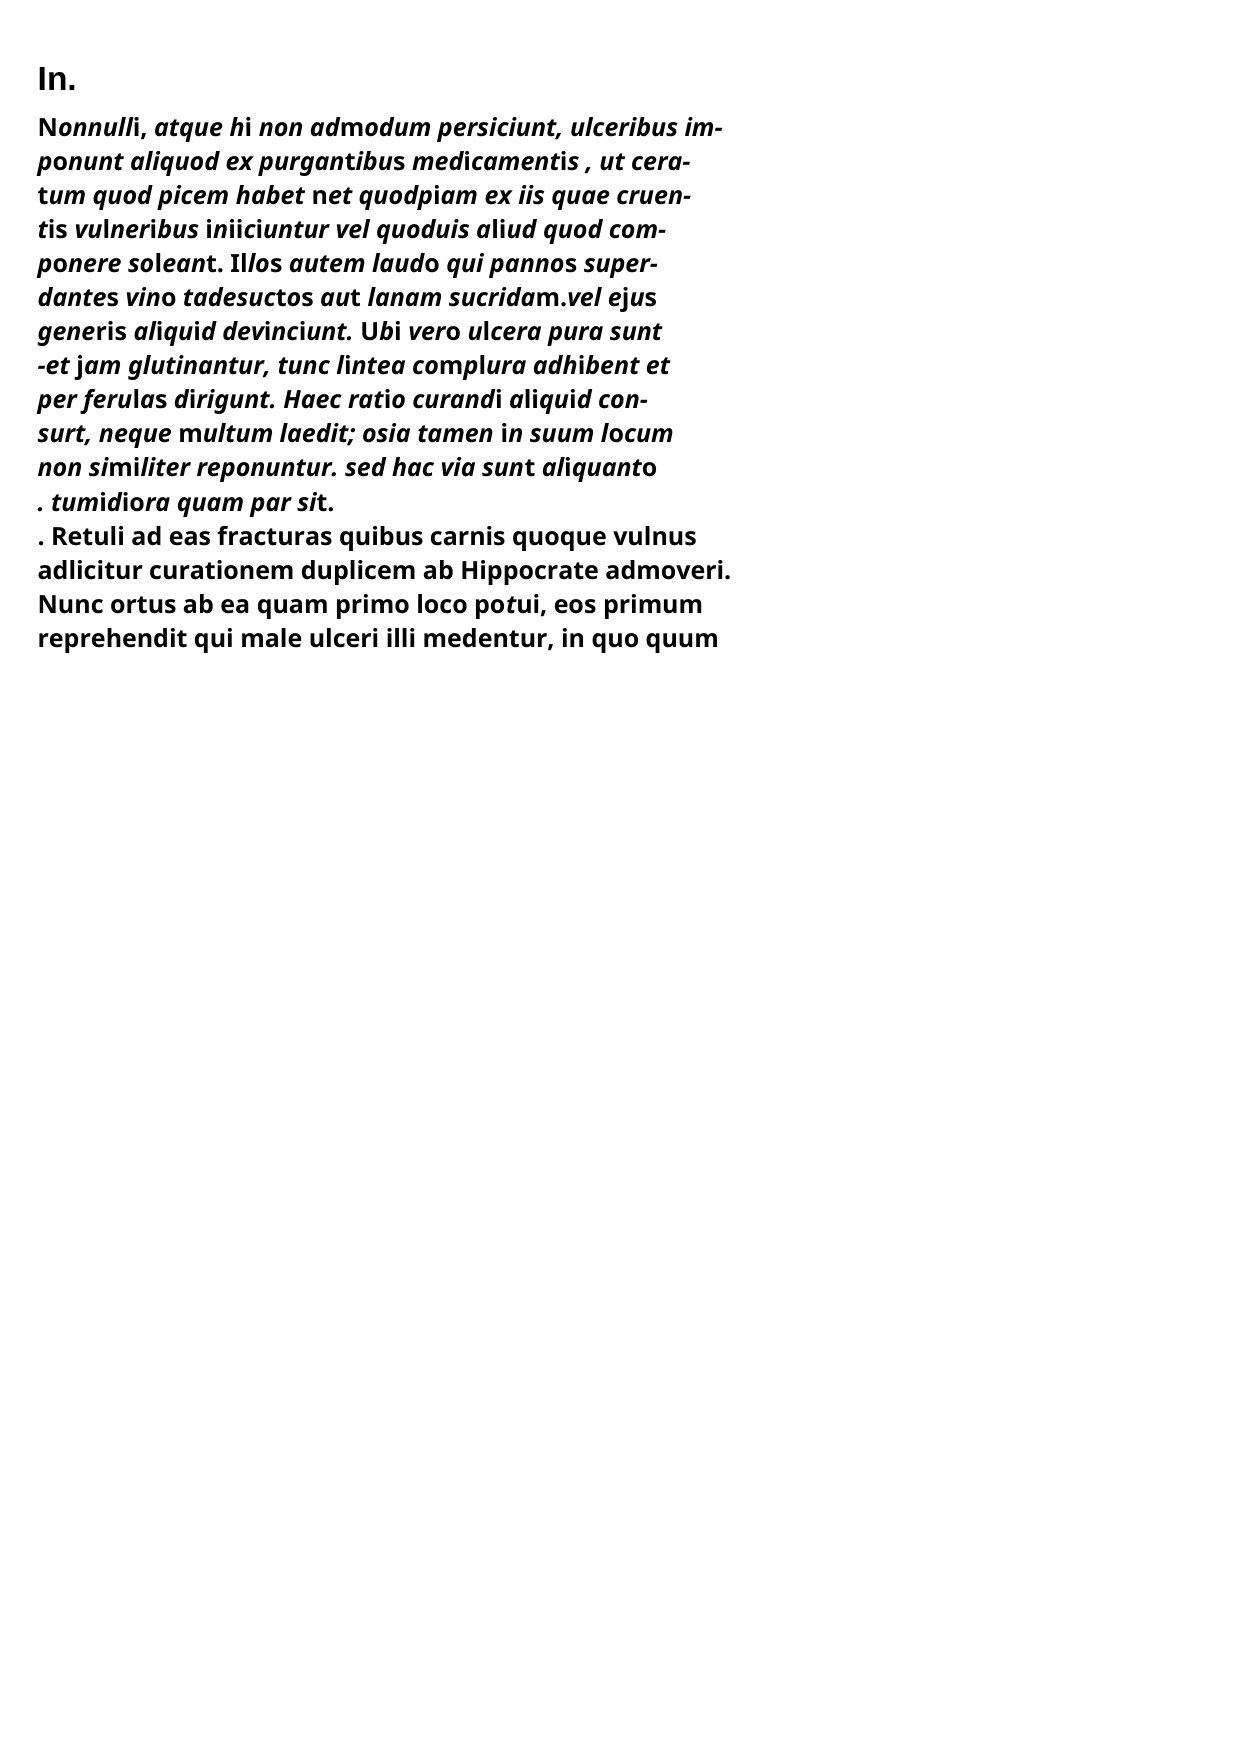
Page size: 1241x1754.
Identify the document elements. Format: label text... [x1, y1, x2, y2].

subtitle In. [37, 58, 1203, 97]
text Nonnulli, atque hi non admodum persiciunt, ulceribus im- ponunt aliquod ex purgantibus medicamentis , ut cera- tum quod picem habet net quodpiam ex iis quae cruen- tis vulneribus iniiciuntur vel quoduis aliud quod com- ponere soleant. Illos autem laudo qui pannos super- dantes vino tadesuctos aut lanam sucridam.vel ejus generis aliquid devinciunt. Ubi vero ulcera pura sunt -et jam glutinantur, tunc lintea complura adhibent et per ferulas dirigunt. Haec ratio curandi aliquid con- surt, neque multum laedit; osia tamen in suum locum non similiter reponuntur. sed hac via sunt aliquanto . tumidiora quam par sit. [37, 109, 1203, 518]
text . Retuli ad eas fracturas quibus carnis quoque vulnus adlicitur curationem duplicem ab Hippocrate admoveri. Nunc ortus ab ea quam primo loco potui, eos primum reprehendit qui male ulceri illi medentur, in quo quum [37, 518, 1203, 654]
